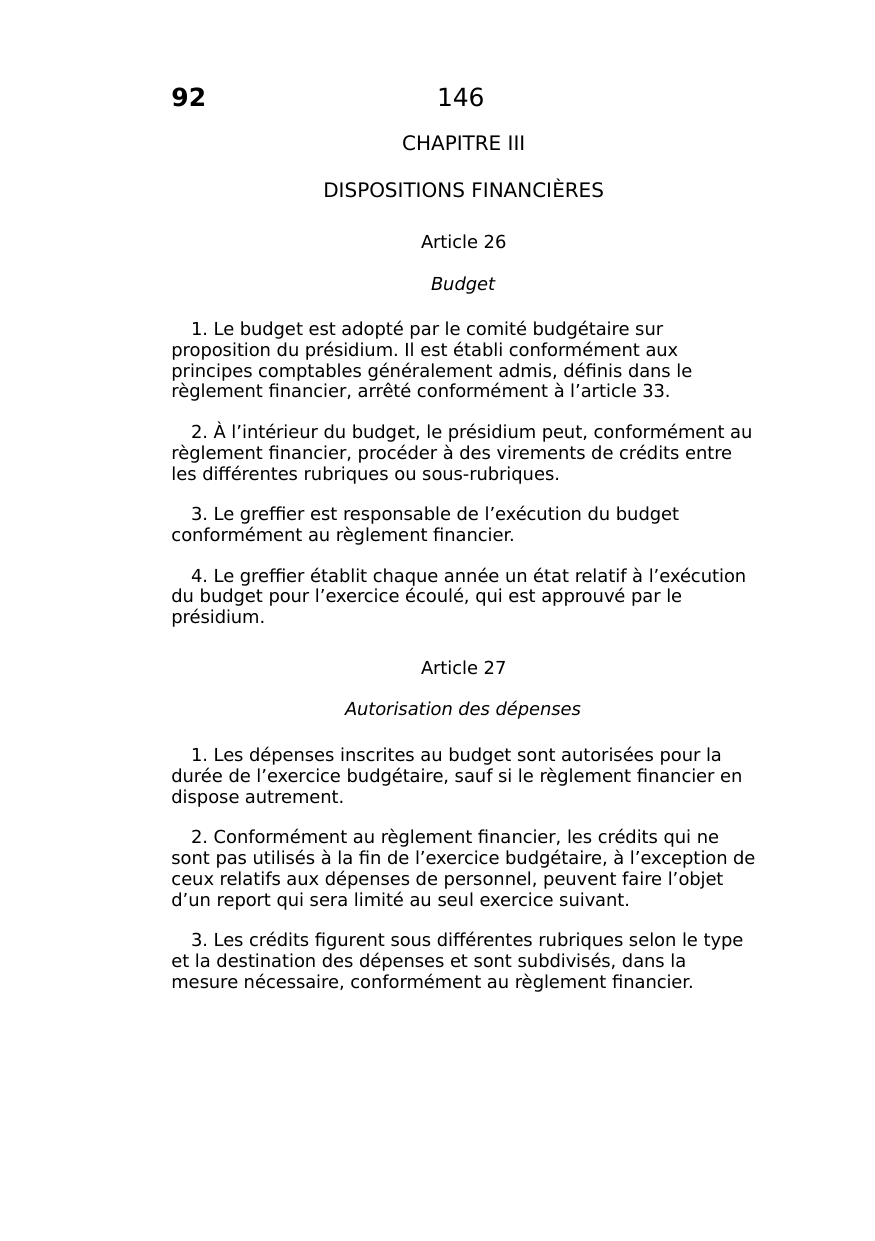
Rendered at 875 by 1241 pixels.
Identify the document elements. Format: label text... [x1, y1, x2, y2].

text 2. Conformément au règlement financier, les crédits qui ne sont pas utilisés à la fin de l’exercice budgétaire, à l’exception de ceux relatifs aux dépenses de personnel, peuvent faire l’objet d’un report qui sera limité au seul exercice suivant. [171, 827, 756, 910]
subtitle Article 27 Autorisation des dépenses [171, 658, 756, 720]
text 1. Le budget est adopté par le comité budgétaire sur proposition du présidium. Il est établi conformément aux principes comptables généralement admis, définis dans le règlement financier, arrêté conformément à l’article 33. [171, 319, 756, 402]
text 3. Le greffier est responsable de l’exécution du budget conformément au règlement financier. [171, 504, 756, 546]
text 3. Les crédits figurent sous différentes rubriques selon le type et la destination des dépenses et sont subdivisés, dans la mesure nécessaire, conformément au règlement financier. [171, 930, 756, 992]
text 2. À l’intérieur du budget, le présidium peut, conformément au règlement financier, procéder à des virements de crédits entre les différentes rubriques ou sous-rubriques. [171, 422, 756, 484]
text 1. Les dépenses inscrites au budget sont autorisées pour la durée de l’exercice budgétaire, sauf si le règlement financier en dispose autrement. [171, 745, 756, 807]
subtitle Article 26 Budget [171, 232, 756, 294]
subtitle CHAPITRE III DISPOSITIONS FINANCIÈRES [171, 132, 756, 202]
text 4. Le greffier établit chaque année un état relatif à l’exécution du budget pour l’exercice écoulé, qui est approuvé par le présidium. [171, 566, 756, 628]
